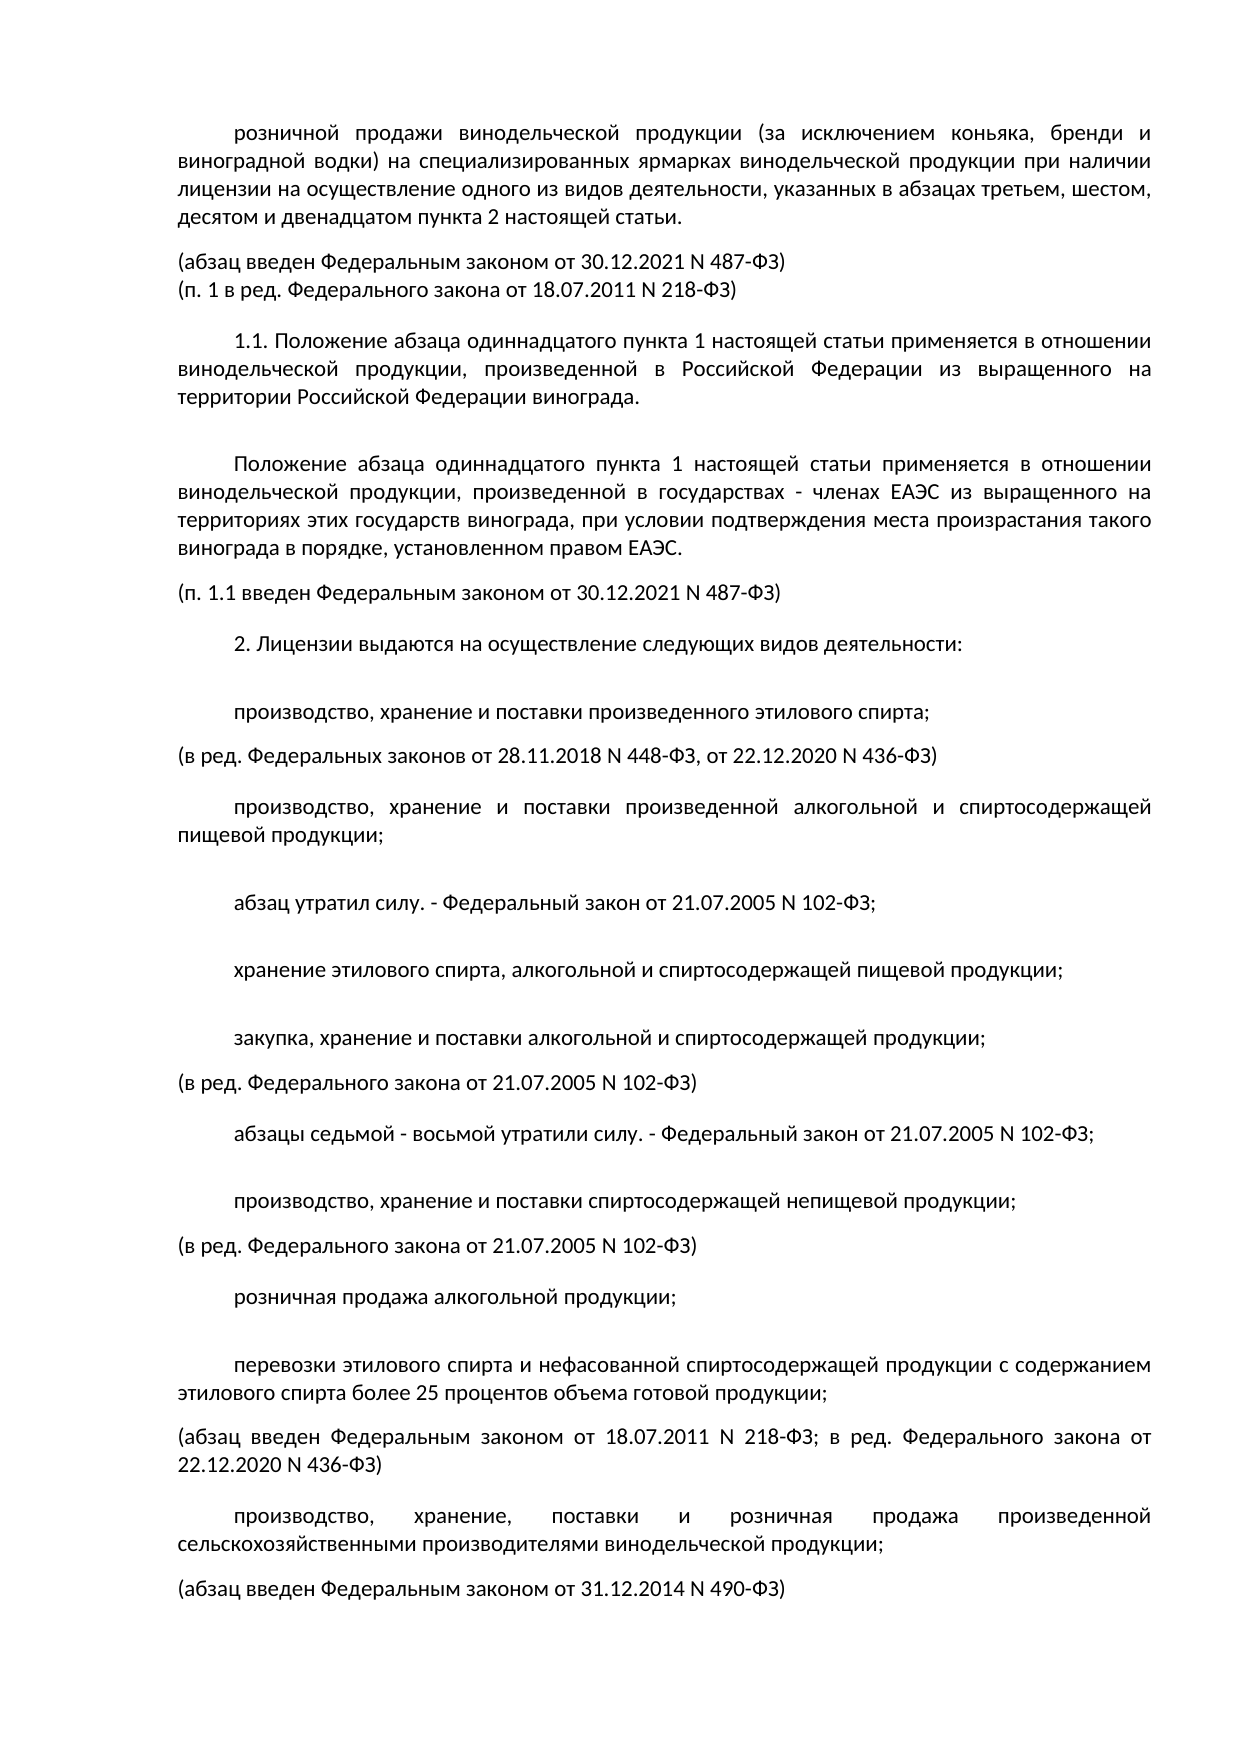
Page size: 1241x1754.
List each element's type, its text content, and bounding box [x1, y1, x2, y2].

text (в ред. Федерального закона от 21.07.2005 N 102-ФЗ) [177, 1068, 1152, 1096]
text розничная продажа алкогольной продукции; [177, 1282, 1152, 1310]
text (п. 1 в ред. Федерального закона от 18.07.2011 N 218-ФЗ) [177, 275, 1152, 303]
text (п. 1.1 введен Федеральным законом от 30.12.2021 N 487-ФЗ) [177, 578, 1152, 606]
text перевозки этилового спирта и нефасованной спиртосодержащей продукции с содержанием этилового спирта более 25 процентов объема готовой продукции; [177, 1350, 1152, 1406]
text розничной продажи винодельческой продукции (за исключением коньяка, бренди и виноградной водки) на специализированных ярмарках винодельческой продукции при наличии лицензии на осуществление одного из видов деятельности, указанных в абзацах третьем, шестом, десятом и двенадцатом пункта 2 настоящей статьи. [177, 118, 1152, 230]
text закупка, хранение и поставки алкогольной и спиртосодержащей продукции; [177, 1023, 1152, 1051]
text (абзац введен Федеральным законом от 18.07.2011 N 218-ФЗ; в ред. Федерального закона от 22.12.2020 N 436-ФЗ) [177, 1422, 1152, 1478]
text (абзац введен Федеральным законом от 31.12.2014 N 490-ФЗ) [177, 1574, 1152, 1602]
text (в ред. Федеральных законов от 28.11.2018 N 448-ФЗ, от 22.12.2020 N 436-ФЗ) [177, 741, 1152, 769]
text (абзац введен Федеральным законом от 30.12.2021 N 487-ФЗ) [177, 247, 1152, 275]
text производство, хранение и поставки спиртосодержащей непищевой продукции; [177, 1186, 1152, 1214]
text производство, хранение, поставки и розничная продажа произведенной сельскохозяйственными производителями винодельческой продукции; [177, 1501, 1152, 1557]
text хранение этилового спирта, алкогольной и спиртосодержащей пищевой продукции; [177, 956, 1152, 984]
text производство, хранение и поставки произведенного этилового спирта; [177, 697, 1152, 725]
text абзацы седьмой - восьмой утратили силу. - Федеральный закон от 21.07.2005 N 102-ФЗ; [177, 1119, 1152, 1147]
text абзац утратил силу. - Федеральный закон от 21.07.2005 N 102-ФЗ; [177, 888, 1152, 916]
text 2. Лицензии выдаются на осуществление следующих видов деятельности: [177, 629, 1152, 657]
text (в ред. Федерального закона от 21.07.2005 N 102-ФЗ) [177, 1231, 1152, 1259]
text 1.1. Положение абзаца одиннадцатого пункта 1 настоящей статьи применяется в отношении винодельческой продукции, произведенной в Российской Федерации из выращенного на территории Российской Федерации винограда. [177, 326, 1152, 410]
text производство, хранение и поставки произведенной алкогольной и спиртосодержащей пищевой продукции; [177, 792, 1152, 848]
text Положение абзаца одиннадцатого пункта 1 настоящей статьи применяется в отношении винодельческой продукции, произведенной в государствах - членах ЕАЭС из выращенного на территориях этих государств винограда, при условии подтверждения места произрастания такого винограда в порядке, установленном правом ЕАЭС. [177, 449, 1152, 562]
